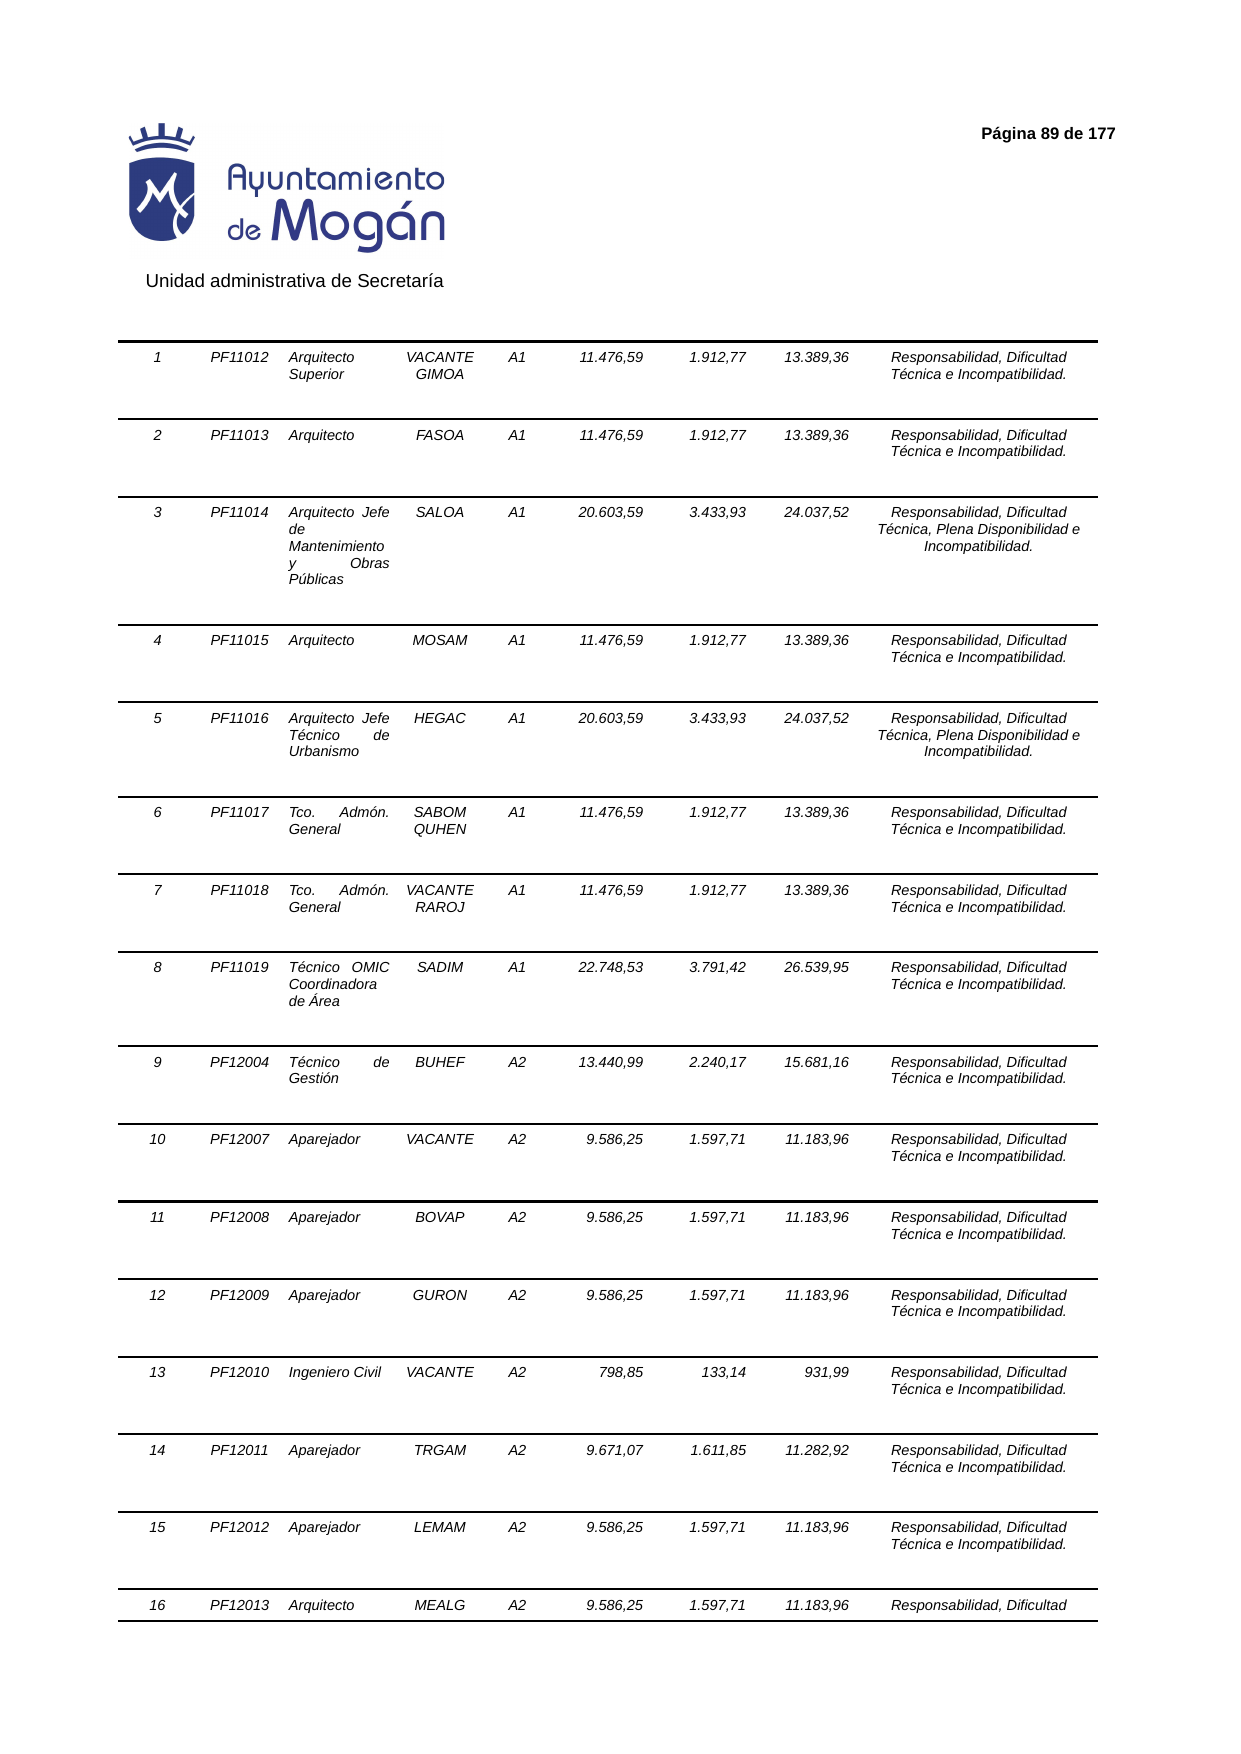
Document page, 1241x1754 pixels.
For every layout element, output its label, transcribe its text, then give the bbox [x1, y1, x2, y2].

table_cell Arquitecto [283, 1590, 397, 1620]
table_cell 9 [118, 1047, 198, 1123]
table_cell 6 [118, 798, 198, 873]
table_cell A2 [484, 1590, 552, 1620]
table_cell Técnico OMIC Coordinadora de Área [283, 953, 397, 1045]
table_cell PF12009 [198, 1280, 282, 1356]
table_cell A1 [484, 626, 552, 701]
table_cell Responsabilidad, Dificultad Técnica e Incompatibilidad. [860, 343, 1098, 418]
table_cell BUHEF [397, 1047, 484, 1123]
table_cell 1.912,77 [655, 343, 757, 418]
table_cell A2 [484, 1047, 552, 1123]
table_cell 931,99 [758, 1358, 860, 1433]
table_cell A1 [484, 420, 552, 496]
table_cell 1.611,85 [655, 1435, 757, 1511]
table_cell Responsabilidad, Dificultad Técnica e Incompatibilidad. [860, 1513, 1098, 1588]
table_cell 5 [118, 703, 198, 796]
table_cell 12 [118, 1280, 198, 1356]
table_cell 22.748,53 [552, 953, 654, 1045]
table_cell 16 [118, 1590, 198, 1620]
table_cell Responsabilidad, Dificultad Técnica e Incompatibilidad. [860, 626, 1098, 701]
table_cell 3 [118, 498, 198, 623]
table_cell 13.389,36 [758, 798, 860, 873]
table_cell 15.681,16 [758, 1047, 860, 1123]
table_cell 1.912,77 [655, 420, 757, 496]
table_cell 8 [118, 953, 198, 1045]
table_cell 13.389,36 [758, 343, 860, 418]
table_cell 11.476,59 [552, 875, 654, 951]
table_cell PF12008 [198, 1203, 282, 1278]
table_cell Arquitecto Jefe Técnico de Urbanismo [283, 703, 397, 796]
table_cell 3.433,93 [655, 703, 757, 796]
table_cell 9.586,25 [552, 1513, 654, 1588]
table_cell PF12007 [198, 1125, 282, 1200]
table_cell Responsabilidad, Dificultad [860, 1590, 1098, 1620]
table_cell 2.240,17 [655, 1047, 757, 1123]
table_cell 11.476,59 [552, 420, 654, 496]
table_cell 11.476,59 [552, 343, 654, 418]
table_cell PF11012 [198, 343, 282, 418]
table_cell PF11016 [198, 703, 282, 796]
table_cell PF12010 [198, 1358, 282, 1433]
picture [128, 123, 445, 259]
table_cell 11.282,92 [758, 1435, 860, 1511]
table_cell 1.597,71 [655, 1125, 757, 1200]
table_cell 1.597,71 [655, 1513, 757, 1588]
table_cell 1 [118, 343, 198, 418]
table_cell PF12011 [198, 1435, 282, 1511]
table_cell Responsabilidad, Dificultad Técnica e Incompatibilidad. [860, 875, 1098, 951]
table_cell PF11013 [198, 420, 282, 496]
table_cell FASOA [397, 420, 484, 496]
table_cell 15 [118, 1513, 198, 1588]
table_cell 1.912,77 [655, 798, 757, 873]
table_cell Tco. Admón. General [283, 798, 397, 873]
table_cell A2 [484, 1513, 552, 1588]
table_cell VACANTE [397, 1358, 484, 1433]
table_cell 11.183,96 [758, 1125, 860, 1200]
table_cell 24.037,52 [758, 498, 860, 623]
table_cell TRGAM [397, 1435, 484, 1511]
table_cell A2 [484, 1280, 552, 1356]
table_cell HEGAC [397, 703, 484, 796]
table_cell 3.433,93 [655, 498, 757, 623]
table_cell A1 [484, 343, 552, 418]
table_cell Ingeniero Civil [283, 1358, 397, 1433]
table_cell 11.183,96 [758, 1203, 860, 1278]
table_cell 798,85 [552, 1358, 654, 1433]
table_cell A2 [484, 1435, 552, 1511]
table_cell 4 [118, 626, 198, 701]
table_cell A2 [484, 1125, 552, 1200]
table_cell A1 [484, 703, 552, 796]
table_cell Tco. Admón. General [283, 875, 397, 951]
table_cell A1 [484, 798, 552, 873]
table_cell VACANTE GIMOA [397, 343, 484, 418]
table_cell 9.586,25 [552, 1280, 654, 1356]
table_cell 1.912,77 [655, 626, 757, 701]
table_cell Técnico de Gestión [283, 1047, 397, 1123]
table_cell 7 [118, 875, 198, 951]
table_cell Aparejador [283, 1203, 397, 1278]
table_cell PF12013 [198, 1590, 282, 1620]
table_cell PF12012 [198, 1513, 282, 1588]
table_cell 1.597,71 [655, 1590, 757, 1620]
table_cell Responsabilidad, Dificultad Técnica e Incompatibilidad. [860, 1047, 1098, 1123]
table_cell 13.389,36 [758, 875, 860, 951]
table_cell A2 [484, 1358, 552, 1433]
table_cell PF11014 [198, 498, 282, 623]
table_cell 13.389,36 [758, 420, 860, 496]
table_cell 9.671,07 [552, 1435, 654, 1511]
table_cell Aparejador [283, 1125, 397, 1200]
table_cell Responsabilidad, Dificultad Técnica e Incompatibilidad. [860, 1435, 1098, 1511]
table_cell 13.440,99 [552, 1047, 654, 1123]
table_cell A1 [484, 498, 552, 623]
table_cell 26.539,95 [758, 953, 860, 1045]
table_cell 11 [118, 1203, 198, 1278]
table_cell 1.597,71 [655, 1280, 757, 1356]
table_cell Responsabilidad, Dificultad Técnica e Incompatibilidad. [860, 1203, 1098, 1278]
table_cell Aparejador [283, 1280, 397, 1356]
table_cell Responsabilidad, Dificultad Técnica e Incompatibilidad. [860, 1280, 1098, 1356]
table_cell Aparejador [283, 1435, 397, 1511]
table_cell GURON [397, 1280, 484, 1356]
table_cell 13 [118, 1358, 198, 1433]
table_cell 9.586,25 [552, 1125, 654, 1200]
table_cell 9.586,25 [552, 1203, 654, 1278]
table_cell 11.476,59 [552, 798, 654, 873]
table_cell BOVAP [397, 1203, 484, 1278]
table_cell 24.037,52 [758, 703, 860, 796]
table_cell A1 [484, 875, 552, 951]
table_cell PF11018 [198, 875, 282, 951]
table_cell 20.603,59 [552, 498, 654, 623]
table_cell VACANTE [397, 1125, 484, 1200]
table_cell PF11015 [198, 626, 282, 701]
table_cell Responsabilidad, Dificultad Técnica e Incompatibilidad. [860, 798, 1098, 873]
table_cell 1.597,71 [655, 1203, 757, 1278]
table_cell A2 [484, 1203, 552, 1278]
table_cell 13.389,36 [758, 626, 860, 701]
table_cell 10 [118, 1125, 198, 1200]
table_cell 11.183,96 [758, 1513, 860, 1588]
table_cell 11.476,59 [552, 626, 654, 701]
table_cell 14 [118, 1435, 198, 1511]
table_cell VACANTE RAROJ [397, 875, 484, 951]
table_cell 20.603,59 [552, 703, 654, 796]
table_cell MEALG [397, 1590, 484, 1620]
table_cell Responsabilidad, Dificultad Técnica, Plena Disponibilidad e Incompatibilidad. [860, 703, 1098, 796]
table_cell Arquitecto Superior [283, 343, 397, 418]
table_cell 133,14 [655, 1358, 757, 1433]
table_cell LEMAM [397, 1513, 484, 1588]
table_cell 2 [118, 420, 198, 496]
table_cell Responsabilidad, Dificultad Técnica e Incompatibilidad. [860, 1125, 1098, 1200]
table_cell SADIM [397, 953, 484, 1045]
table_cell 1.912,77 [655, 875, 757, 951]
table_cell Responsabilidad, Dificultad Técnica e Incompatibilidad. [860, 953, 1098, 1045]
table_cell 3.791,42 [655, 953, 757, 1045]
table_cell Responsabilidad, Dificultad Técnica e Incompatibilidad. [860, 420, 1098, 496]
table_cell Responsabilidad, Dificultad Técnica, Plena Disponibilidad e Incompatibilidad. [860, 498, 1098, 623]
table_cell 11.183,96 [758, 1590, 860, 1620]
table_cell SALOA [397, 498, 484, 623]
table_cell MOSAM [397, 626, 484, 701]
table_cell PF11017 [198, 798, 282, 873]
table_cell 9.586,25 [552, 1590, 654, 1620]
table_cell PF12004 [198, 1047, 282, 1123]
table_cell SABOM QUHEN [397, 798, 484, 873]
table_cell 11.183,96 [758, 1280, 860, 1356]
table_cell Arquitecto [283, 420, 397, 496]
table_cell Responsabilidad, Dificultad Técnica e Incompatibilidad. [860, 1358, 1098, 1433]
table_cell PF11019 [198, 953, 282, 1045]
table_cell Arquitecto [283, 626, 397, 701]
table_cell Aparejador [283, 1513, 397, 1588]
table_cell Arquitecto Jefe de Mantenimiento y Obras Públicas [283, 498, 397, 623]
table_cell A1 [484, 953, 552, 1045]
